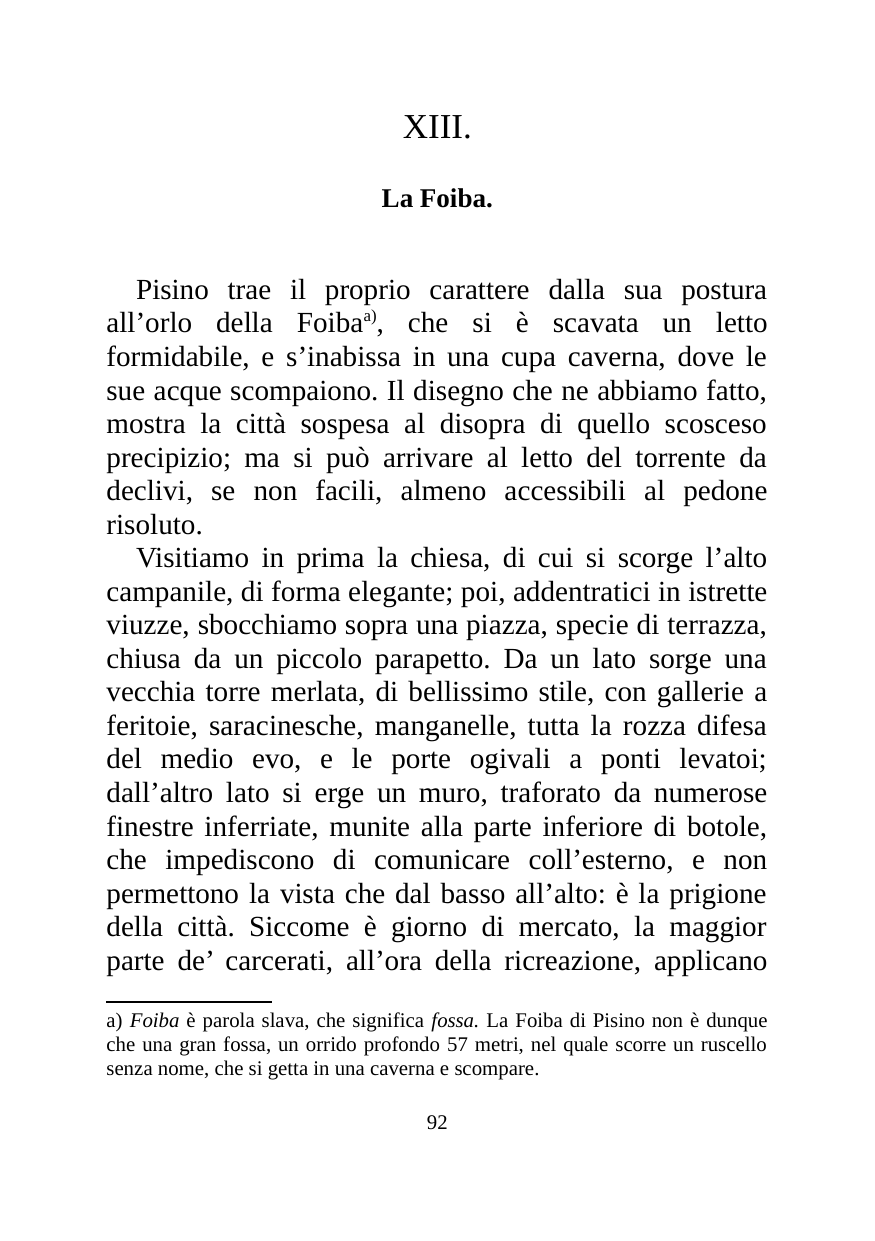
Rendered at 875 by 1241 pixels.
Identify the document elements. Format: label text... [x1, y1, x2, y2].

text Foiba è parola slava, che significa fossa. La Foiba di Pisino non è dunque che una gran fossa, un orrido profondo 57 metri, nel quale scorre un ruscello senza nome, che si getta in una caverna e scompare. [106, 1008, 768, 1080]
text Visitiamo in prima la chiesa, di cui si scorge l’alto campanile, di forma elegante; poi, addentratici in istrette viuzze, sbocchiamo sopra una piazza, specie di terrazza, chiusa da un piccolo parapetto. Da un lato sorge una vecchia torre merlata, di bellissimo stile, con gallerie a feritoie, saracinesche, manganelle, tutta la rozza difesa del medio evo, e le porte ogivali a ponti levatoi; dall’altro lato si erge un muro, traforato da numerose finestre inferriate, munite alla parte inferiore di botole, che impediscono di comunicare coll’esterno, e non permettono la vista che dal basso all’alto: è la prigione della città. Siccome è giorno di mercato, la maggior parte de’ carcerati, all’ora della ricreazione, applicano [106, 540, 768, 976]
text Pisino trae il proprio carattere dalla sua postura all’orlo della Foiba, che si è scavata un letto formidabile, e s’inabissa in una cupa caverna, dove le sue acque scompaiono. Il disegno che ne abbiamo fatto, mostra la città sospesa al disopra di quello scosceso precipizio; ma si può arrivare al letto del torrente da declivi, se non facili, almeno accessibili al pedone risoluto. [106, 272, 768, 540]
subtitle XIII. [106, 106, 768, 146]
text La Foiba. [106, 182, 768, 213]
